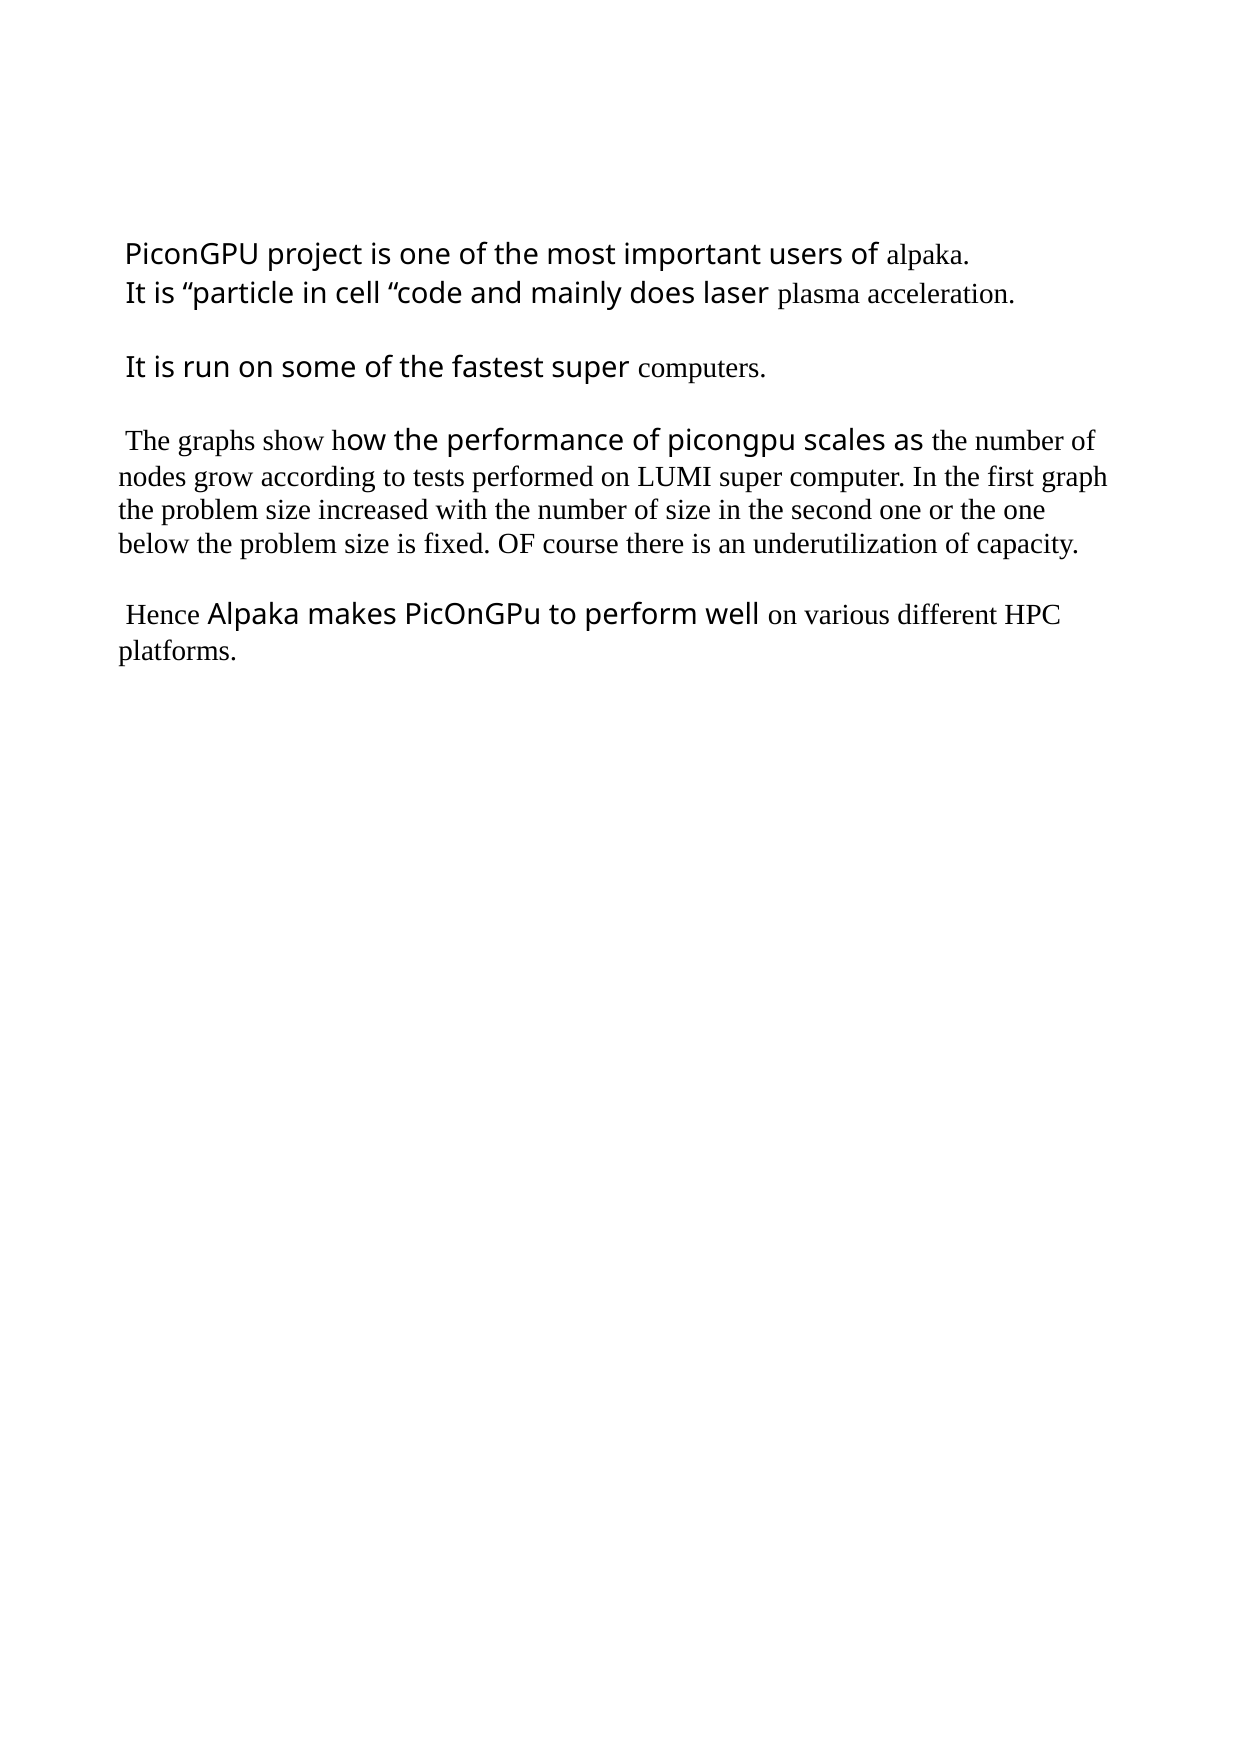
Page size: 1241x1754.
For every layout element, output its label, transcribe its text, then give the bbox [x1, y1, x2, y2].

text It is run on some of the fastest super computers. [118, 346, 1122, 386]
text PiconGPU project is one of the most important users of alpaka. [118, 233, 1122, 273]
text Hence Alpaka makes PicOnGPu to perform well on various different HPC platforms. [118, 593, 1122, 666]
text It is “particle in cell “code and mainly does laser plasma acceleration. [118, 273, 1122, 312]
text The graphs show how the performance of picongpu scales as the number of nodes grow according to tests performed on LUMI super computer. In the first graph the problem size increased with the number of size in the second one or the one below the problem size is fixed. OF course there is an underutilization of capacity. [118, 419, 1122, 559]
